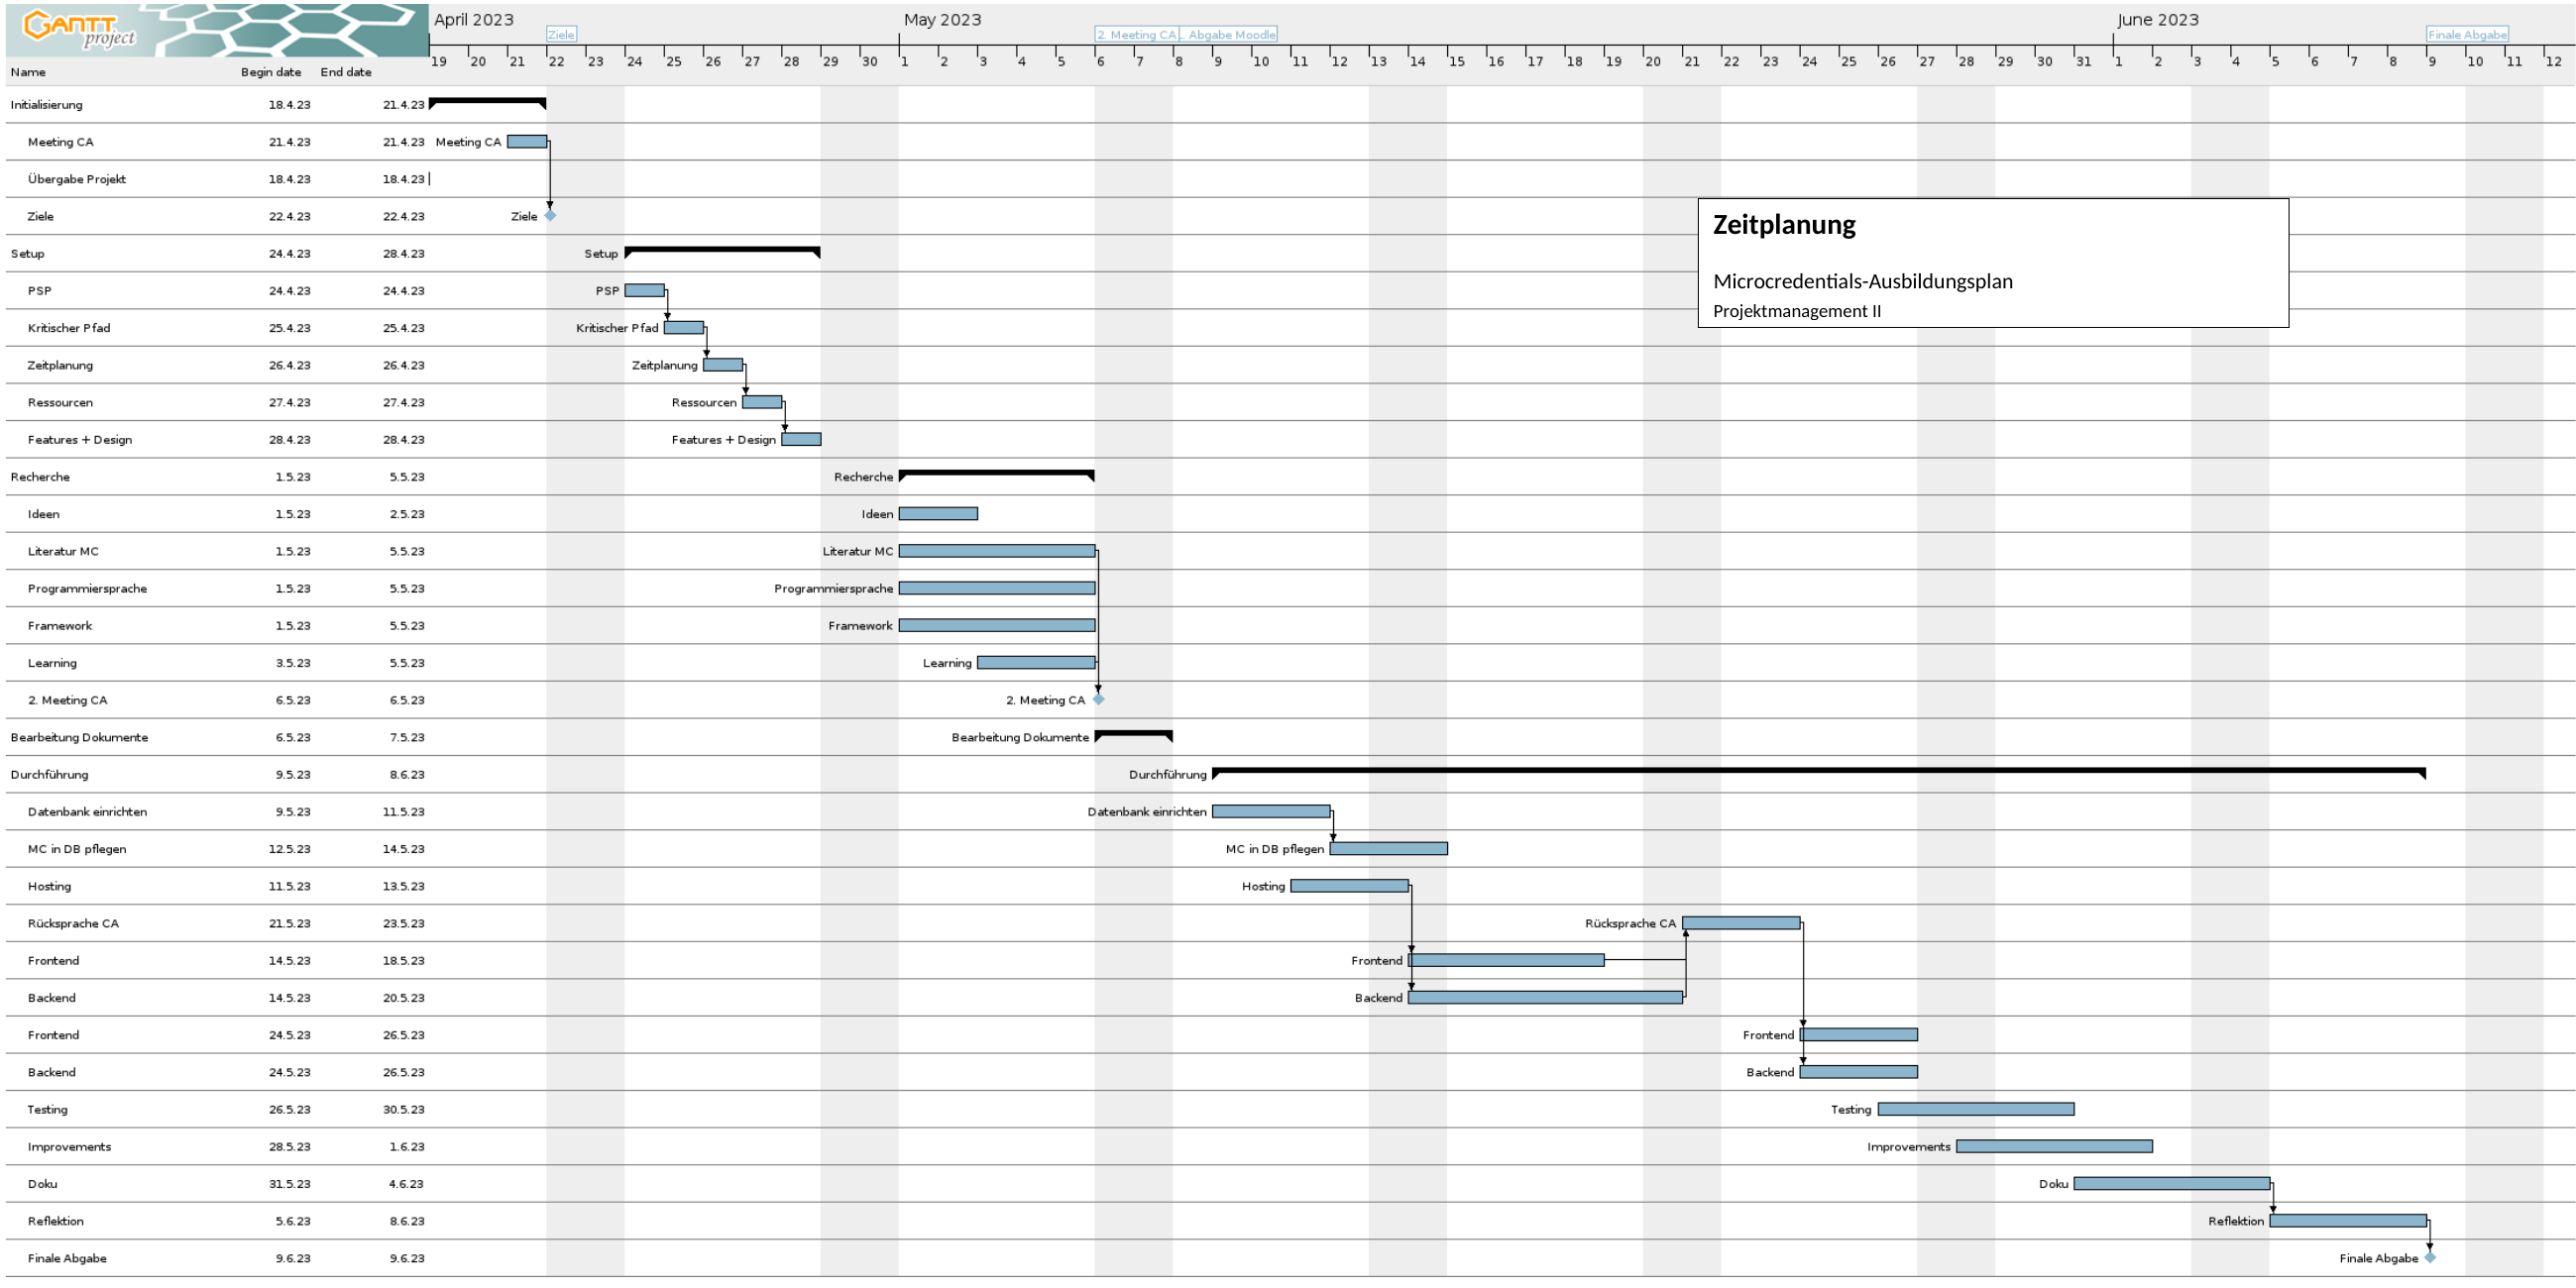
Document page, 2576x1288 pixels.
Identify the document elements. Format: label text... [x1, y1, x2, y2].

text Microcredentials-Ausbildungsplan Projektmanagement II [1714, 268, 2274, 320]
text Zeitplanung [1714, 206, 2274, 242]
